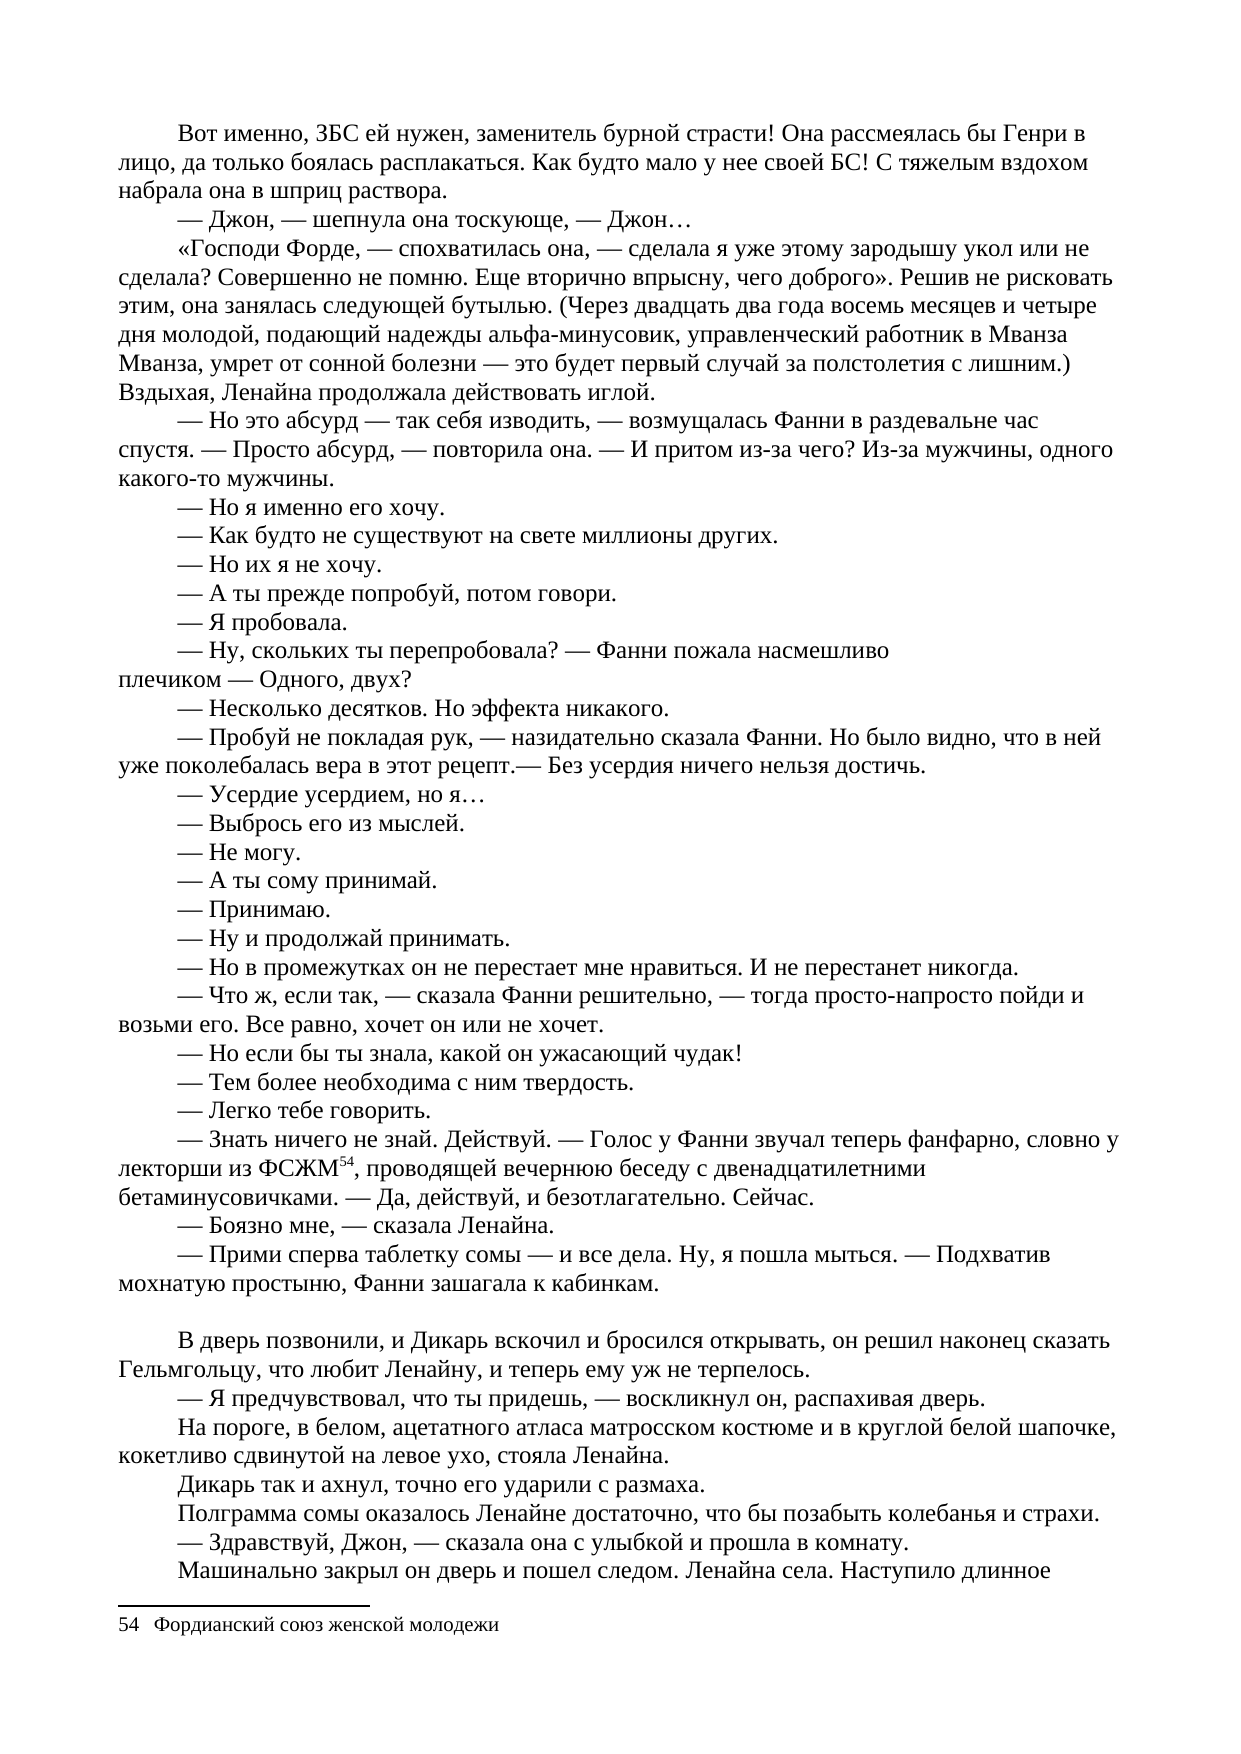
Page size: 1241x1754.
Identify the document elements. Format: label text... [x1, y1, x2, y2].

text — Выбрось его из мыслей. [118, 808, 1122, 837]
text Дикарь так и ахнул, точно его ударили с размаха. [118, 1469, 1122, 1498]
text — Прими сперва таблетку сомы — и все дела. Ну, я пошла мыться. — Подхватив мохнатую простыню, Фанни зашагала к кабинкам. [118, 1239, 1122, 1297]
text «Господи Форде, — спохватилась она, — сделала я уже этому зародышу укол или не сделала? Совершенно не помню. Еще вторично впрысну, чего доброго». Решив не рисковать этим, она занялась следующей бутылью. (Через двадцать два года восемь месяцев и четыре дня молодой, подающий надежды альфа-минусовик, управленческий работник в Мванза Мванза, умрет от сонной болезни — это будет первый случай за полстолетия с лишним.) Вздыхая, Ленайна продолжала действовать иглой. [118, 233, 1122, 406]
text — Но это абсурд — так себя изводить, — возмущалась Фанни в раздевальне час спустя. — Просто абсурд, — повторила она. — И притом из-за чего? Из-за мужчины, одного какого-то мужчины. [118, 406, 1122, 492]
text — Не могу. [118, 837, 1122, 866]
text — Ну и продолжай принимать. [118, 923, 1122, 952]
text — А ты прежде попробуй, потом говори. [118, 578, 1122, 607]
text — Но я именно его хочу. [118, 492, 1122, 521]
text — Что ж, если так, — сказала Фанни решительно, — тогда просто-напросто пойди и возьми его. Все равно, хочет он или не хочет. [118, 981, 1122, 1038]
text — Пробуй не покладая рук, — назидательно сказала Фанни. Но было видно, что в ней уже поколебалась вера в этот рецепт.— Без усердия ничего нельзя достичь. [118, 722, 1122, 779]
text — Я пробовала. [118, 607, 1122, 636]
text — Ну, скольких ты перепробовала? — Фанни пожала насмешливо плечиком — Одного, двух? [118, 636, 1122, 693]
text — Здравствуй, Джон, — сказала она с улыбкой и прошла в комнату. [118, 1527, 1122, 1556]
text — А ты сому принимай. [118, 866, 1122, 894]
text — Принимаю. [118, 894, 1122, 923]
text — Знать ничего не знай. Действуй. — Голос у Фанни звучал теперь фанфарно, словно у лекторши из ФСЖМ, проводящей вечернюю беседу с двенадцатилетними бетаминусовичками. — Да, действуй, и безотлагательно. Сейчас. [118, 1124, 1122, 1211]
text Фордианский союз женской молодежи [118, 1612, 1122, 1636]
text В дверь позвонили, и Дикарь вскочил и бросился открывать, он решил наконец сказать Гельмгольцу, что любит Ленайну, и теперь ему уж не терпелось. [118, 1326, 1122, 1383]
text — Легко тебе говорить. [118, 1096, 1122, 1124]
text — Усердие усердием, но я… [118, 779, 1122, 808]
text Полграмма сомы оказалось Ленайне достаточно, что бы позабыть колебанья и страхи. [118, 1498, 1122, 1527]
text На пороге, в белом, ацетатного атласа матросском костюме и в круглой белой шапочке, кокетливо сдвинутой на левое ухо, стояла Ленайна. [118, 1412, 1122, 1469]
text — Но в промежутках он не перестает мне нравиться. И не перестанет никогда. [118, 952, 1122, 981]
text — Тем более необходима с ним твердость. [118, 1067, 1122, 1096]
text — Несколько десятков. Но эффекта никакого. [118, 693, 1122, 722]
text — Боязно мне, — сказала Ленайна. [118, 1211, 1122, 1239]
text — Джон, — шепнула она тоскующе, — Джон… [118, 204, 1122, 233]
text — Как будто не существуют на свете миллионы других. [118, 521, 1122, 549]
text Машинально закрыл он дверь и пошел следом. Ленайна села. Наступило длинное [118, 1556, 1122, 1584]
text — Но их я не хочу. [118, 549, 1122, 578]
text Вот именно, ЗБС ей нужен, заменитель бурной страсти! Она рассмеялась бы Генри в лицо, да только боялась расплакаться. Как будто мало у нее своей БС! С тяжелым вздохом набрала она в шприц раствора. [118, 118, 1122, 204]
text — Я предчувствовал, что ты придешь, — воскликнул он, распахивая дверь. [118, 1383, 1122, 1412]
text — Но если бы ты знала, какой он ужасающий чудак! [118, 1038, 1122, 1067]
